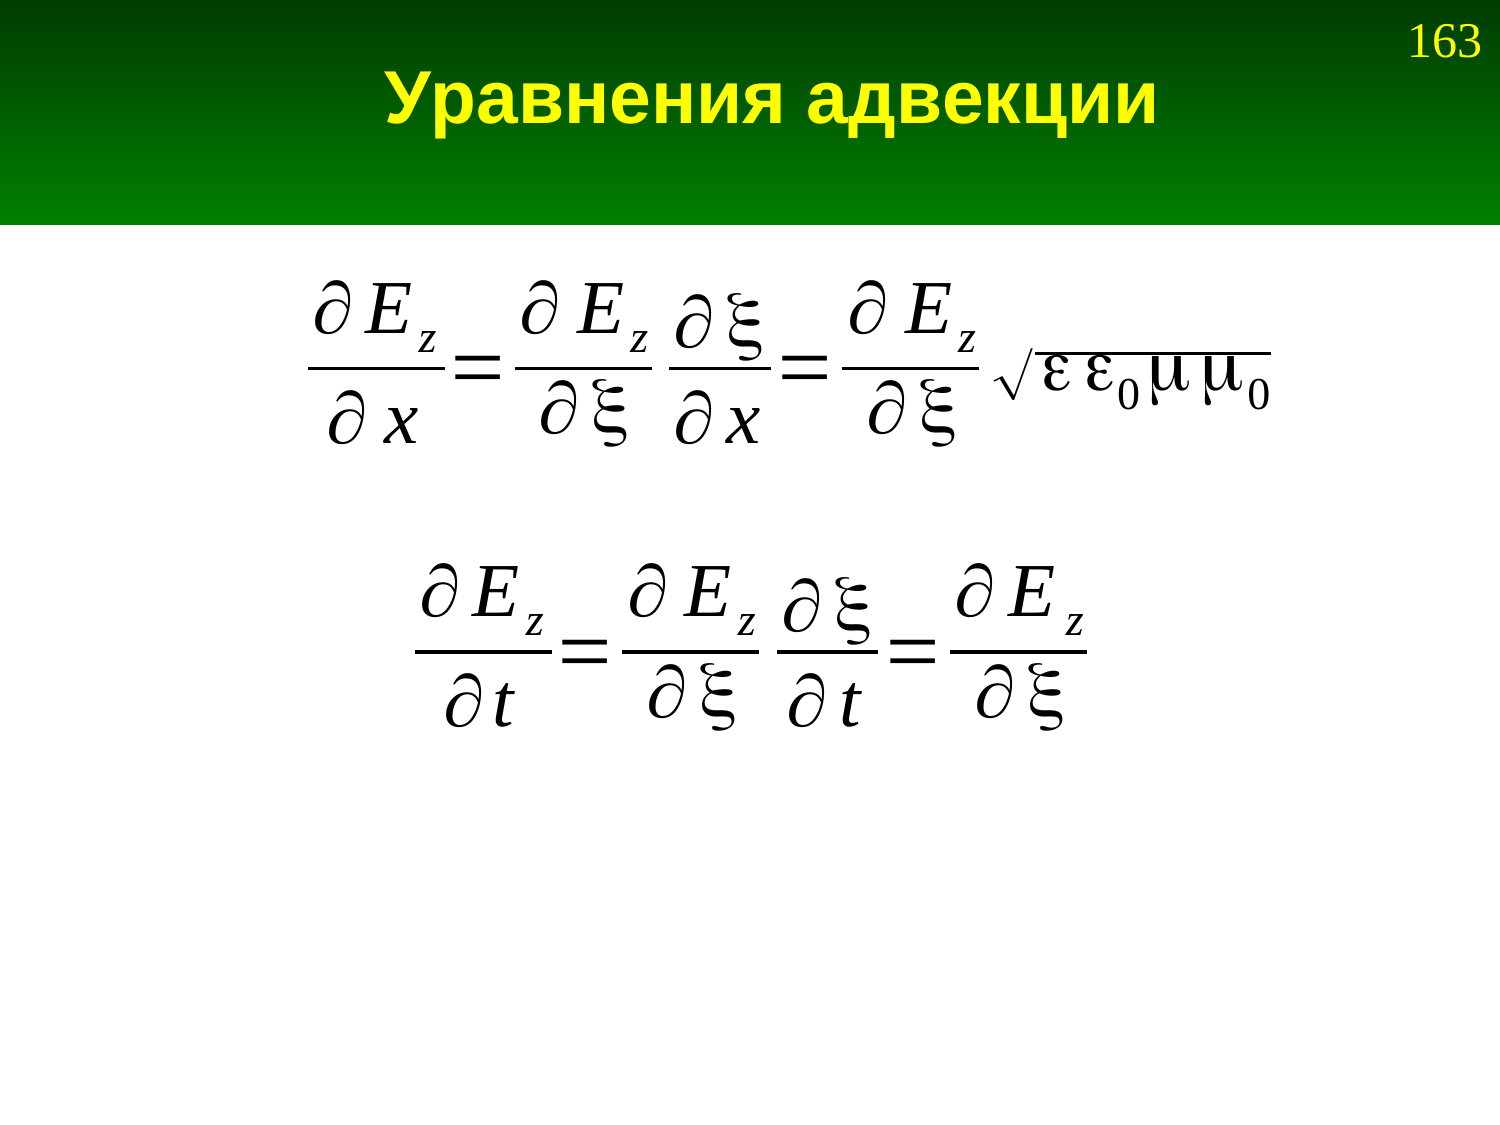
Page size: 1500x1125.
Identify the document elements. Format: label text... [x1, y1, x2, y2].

chart [283, 266, 1290, 461]
chart [390, 549, 1110, 745]
title Уравнения адвекции [123, 0, 1399, 192]
